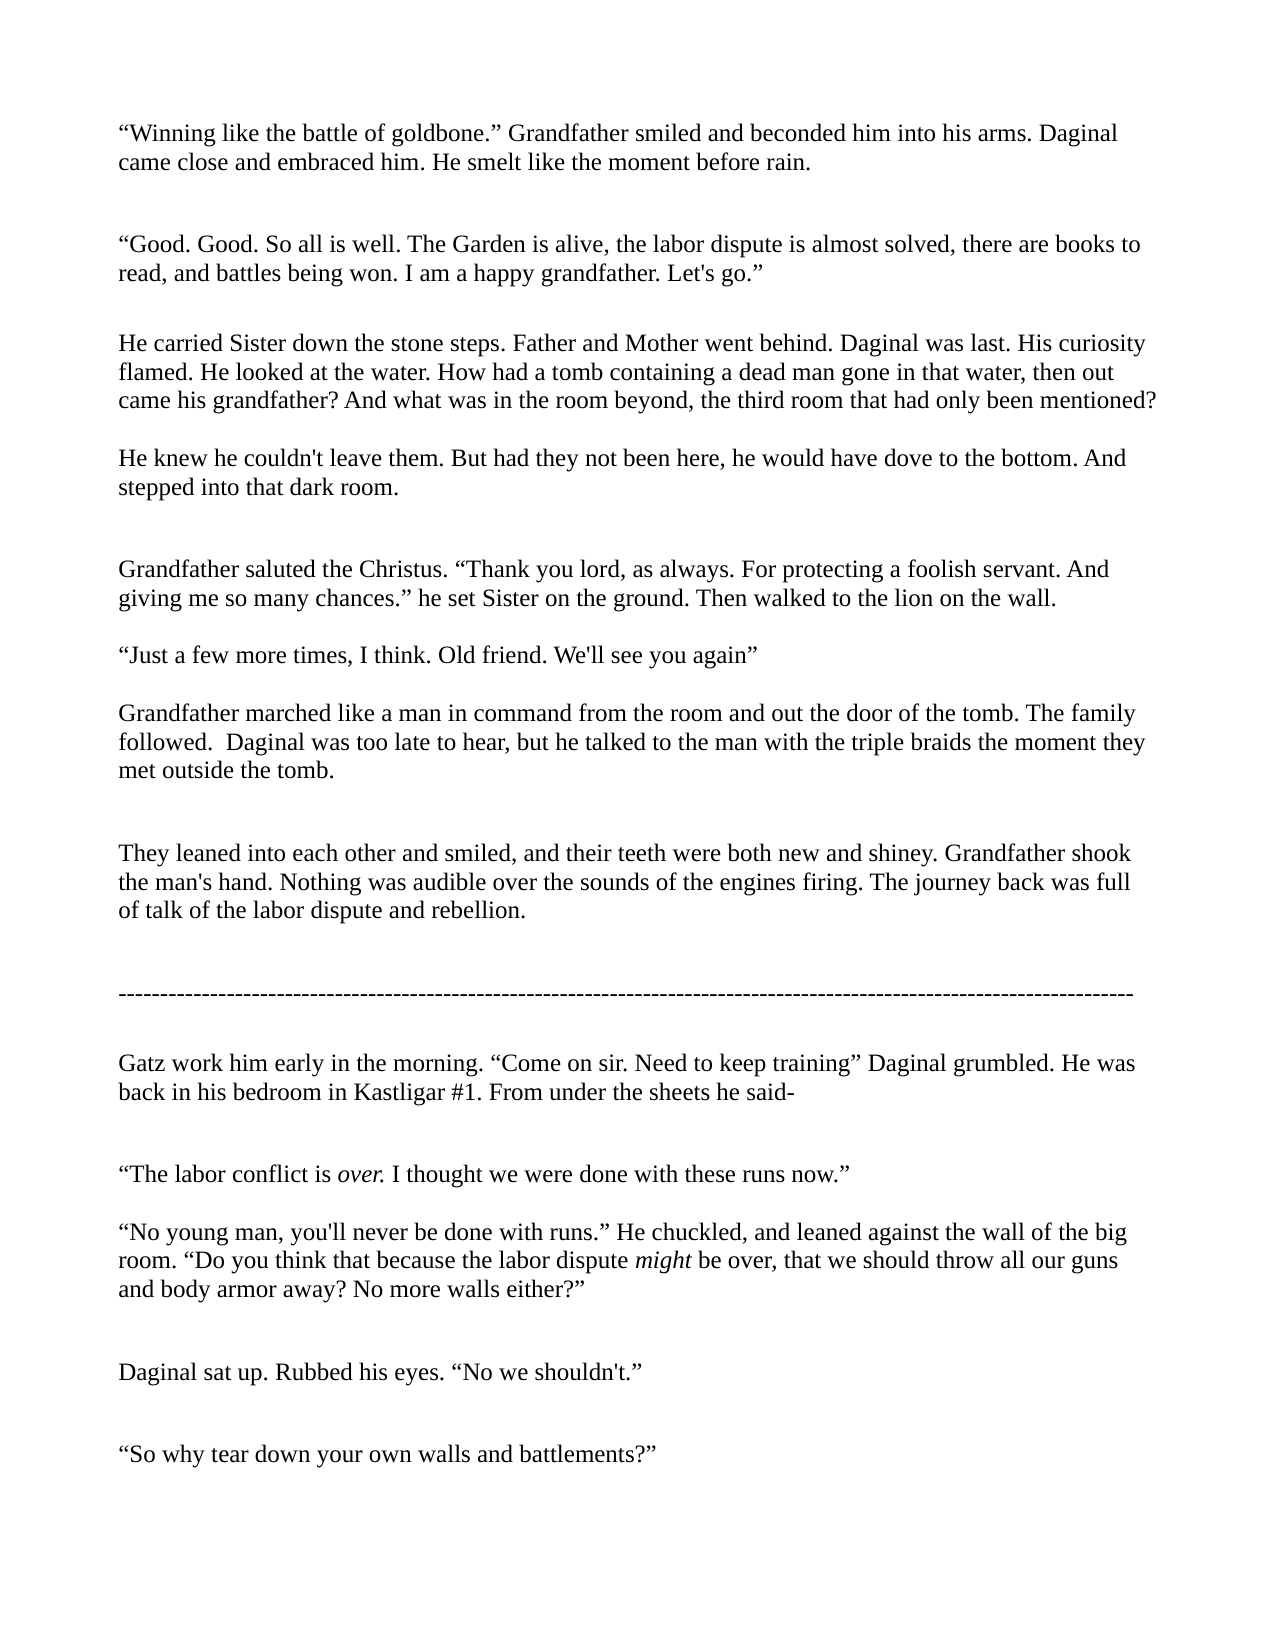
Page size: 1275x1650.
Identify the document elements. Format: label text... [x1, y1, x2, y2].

text He carried Sister down the stone steps. Father and Mother went behind. Daginal was last. His curiosity flamed. He looked at the water. How had a tomb containing a dead man gone in that water, then out came his grandfather? And what was in the room beyond, the third room that had only been mentioned? He knew he couldn't leave them. But had they not been here, he would have dove to the bottom. And stepped into that dark room. [118, 299, 1157, 501]
text They leaned into each other and smiled, and their teeth were both new and shiney. Grandfather shook the man's hand. Nothing was audible over the sounds of the engines firing. The journey back was full of talk of the labor dispute and rebellion. [118, 838, 1157, 924]
text Daginal sat up. Rubbed his eyes. “No we shouldn't.” [118, 1357, 1157, 1386]
text “Good. Good. So all is well. The Garden is alive, the labor dispute is almost solved, there are books to read, and battles being won. I am a happy grandfather. Let's go.” [118, 229, 1157, 287]
text “So why tear down your own walls and battlements?” [118, 1439, 1157, 1468]
text “The labor conflict is over. I thought we were done with these runs now.” “No young man, you'll never be done with runs.” He chuckled, and leaned against the wall of the big room. “Do you think that because the labor dispute might be over, that we should throw all our guns and body armor away? No more walls either?” [118, 1159, 1157, 1303]
text Grandfather saluted the Christus. “Thank you lord, as always. For protecting a foolish servant. And giving me so many chances.” he set Sister on the ground. Then walked to the lion on the wall. “Just a few more times, I think. Old friend. We'll see you again” Grandfather marched like a man in command from the room and out the door of the tomb. The family followed. Daginal was too late to hear, but he talked to the man with the triple braids the moment they met outside the tomb. [118, 554, 1157, 784]
text “Winning like the battle of goldbone.” Grandfather smiled and beconded him into his arms. Daginal came close and embraced him. He smelt like the moment before rain. [118, 118, 1157, 176]
text Gatz work him early in the morning. “Come on sir. Need to keep training” Daginal grumbled. He was back in his bedroom in Kastligar #1. From under the sheets he said- [118, 1019, 1157, 1106]
text -------------------------------------------------------------------------------------------------------------------------- [118, 978, 1157, 1007]
